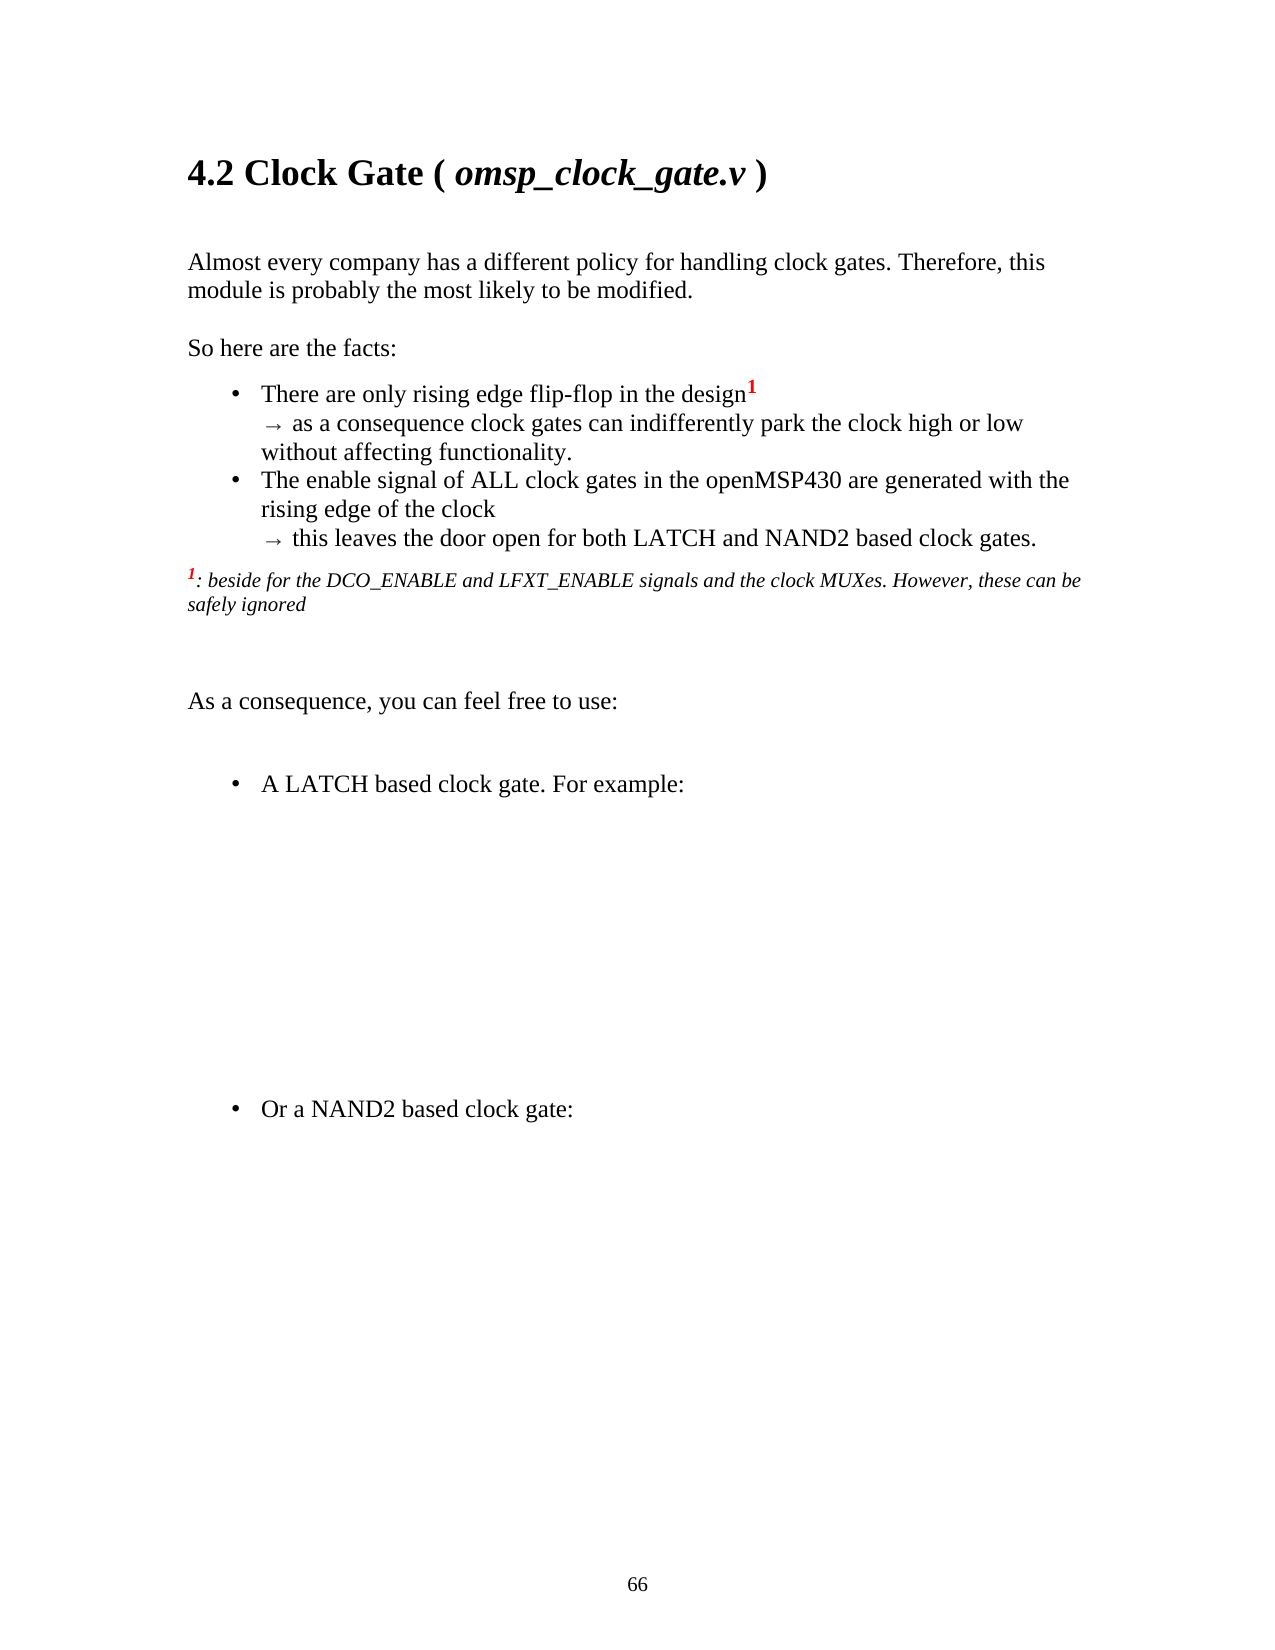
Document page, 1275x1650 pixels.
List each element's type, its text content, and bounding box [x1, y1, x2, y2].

list Or a NAND2 based clock gate: [231, 1094, 1088, 1123]
list A LATCH based clock gate. For example: [231, 769, 1088, 798]
text 1: beside for the DCO_ENABLE and LFXT_ENABLE signals and the clock MUXes. However, these can be safely ignored [187, 564, 1088, 674]
text 4.2 Clock Gate ( omsp_clock_gate.v ) [187, 150, 1088, 193]
text As a consequence, you can feel free to use: [187, 686, 1088, 715]
list The enable signal of ALL clock gates in the openMSP430 are generated with the rising edge of the clock → this leaves the door open for both LATCH and NAND2 based clock gates. [231, 465, 1088, 552]
list There are only rising edge flip-flop in the design1 → as a consequence clock gates can indifferently park the clock high or low without affecting functionality. [231, 374, 1088, 465]
text Almost every company has a different policy for handling clock gates. Therefore, this module is probably the most likely to be modified. So here are the facts: [187, 247, 1088, 362]
